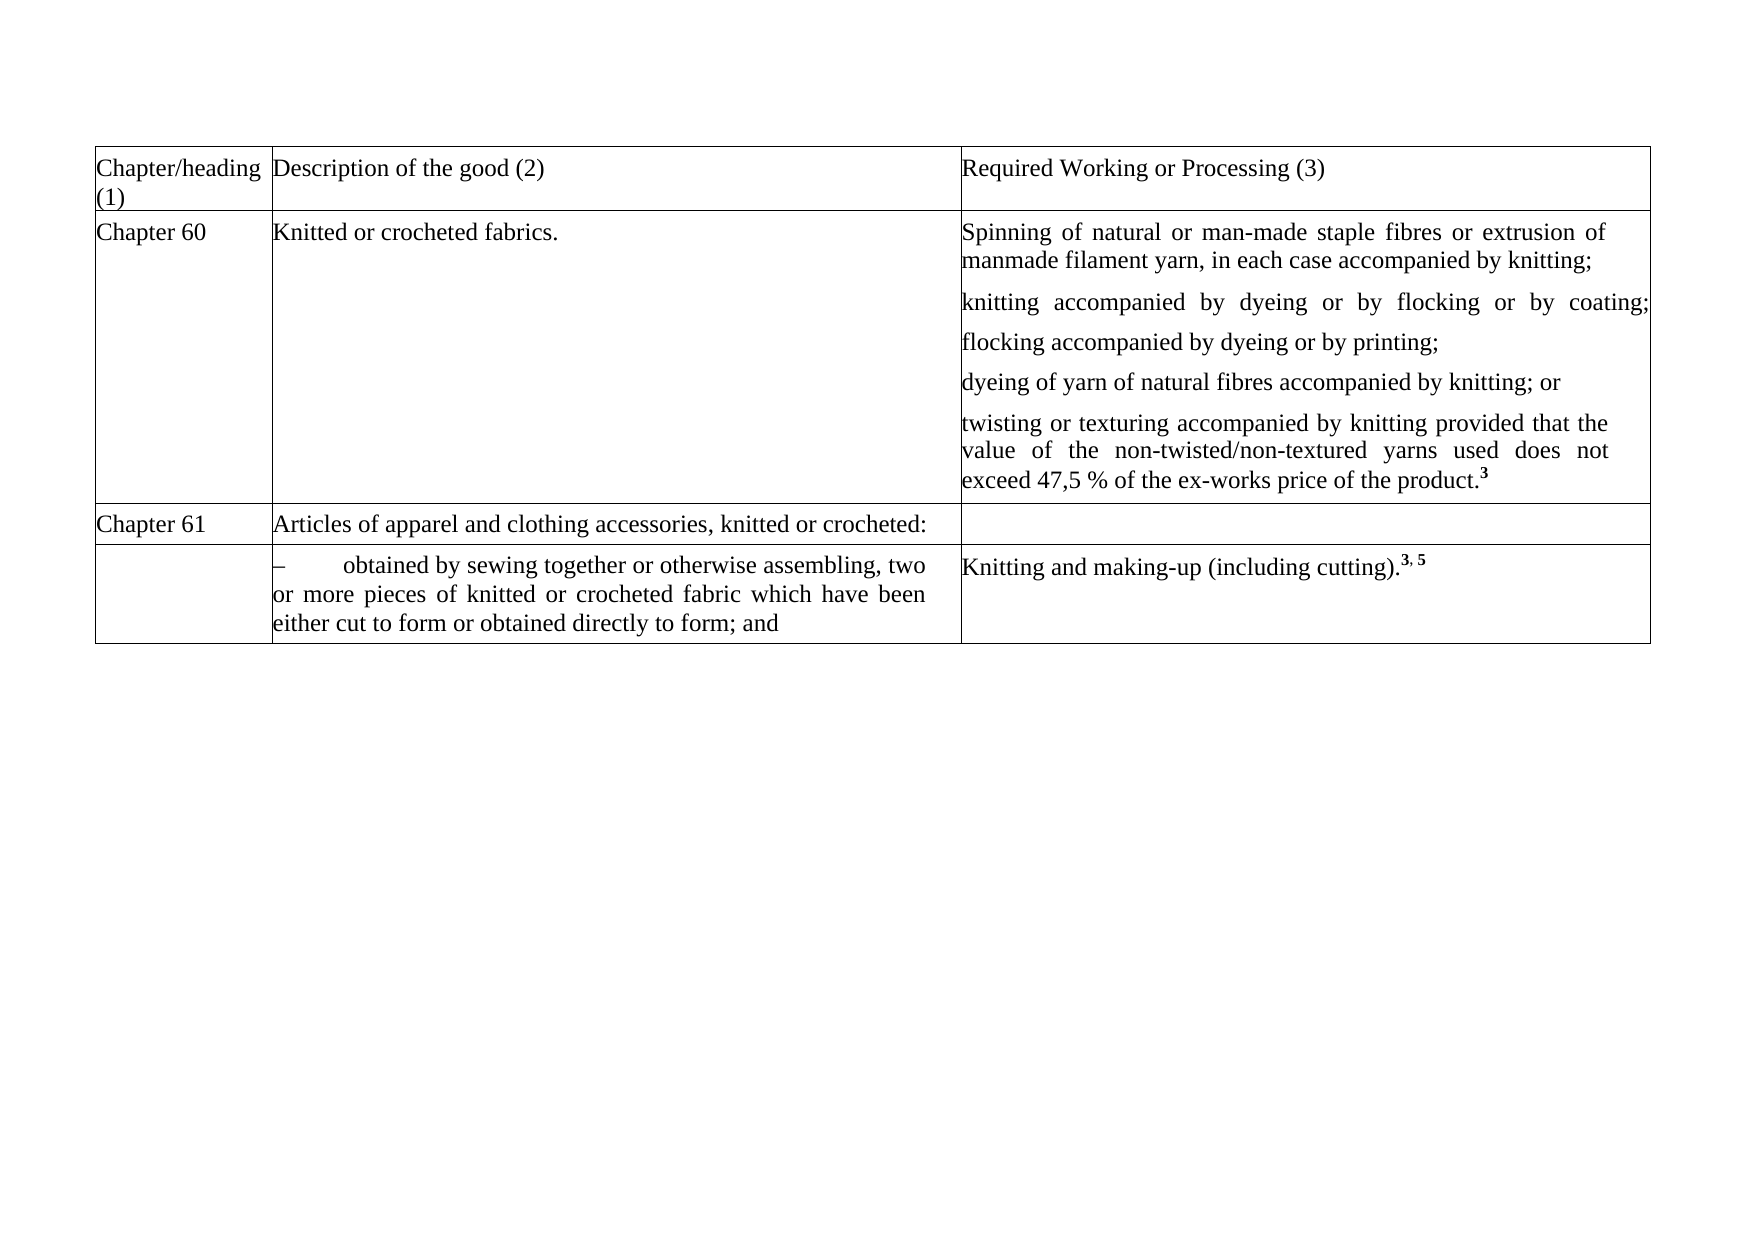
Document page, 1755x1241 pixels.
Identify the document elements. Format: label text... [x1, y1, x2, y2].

table_cell Knitted or crocheted fabrics. [273, 211, 961, 503]
table_cell [962, 504, 1650, 544]
table_cell Spinning of natural or man-made staple fibres or extrusion of manmade filament yarn, in each case accompanied by knitting; knitting accompanied by dyeing or by flocking or by coating; flocking accompanied by dyeing or by printing; dyeing of yarn of natural fibres accompanied by knitting; or twisting or texturing accompanied by knitting provided that the value of the non-twisted/non-textured yarns used does not exceed 47,5 % of the ex-works price of the product.3 [962, 211, 1650, 503]
table_header Chapter/heading (1) [96, 147, 272, 210]
table_cell Knitting and making-up (including cutting).3, 5 [962, 545, 1650, 643]
table_cell Chapter 61 [96, 504, 272, 544]
table_cell Articles of apparel and clothing accessories, knitted or crocheted: [273, 504, 961, 544]
table_cell [96, 545, 272, 643]
table_cell – obtained by sewing together or otherwise assembling, two or more pieces of knitted or crocheted fabric which have been either cut to form or obtained directly to form; and [273, 545, 961, 643]
table_header Description of the good (2) [273, 147, 961, 210]
table_cell Chapter 60 [96, 211, 272, 503]
table_header Required Working or Processing (3) [962, 147, 1650, 210]
